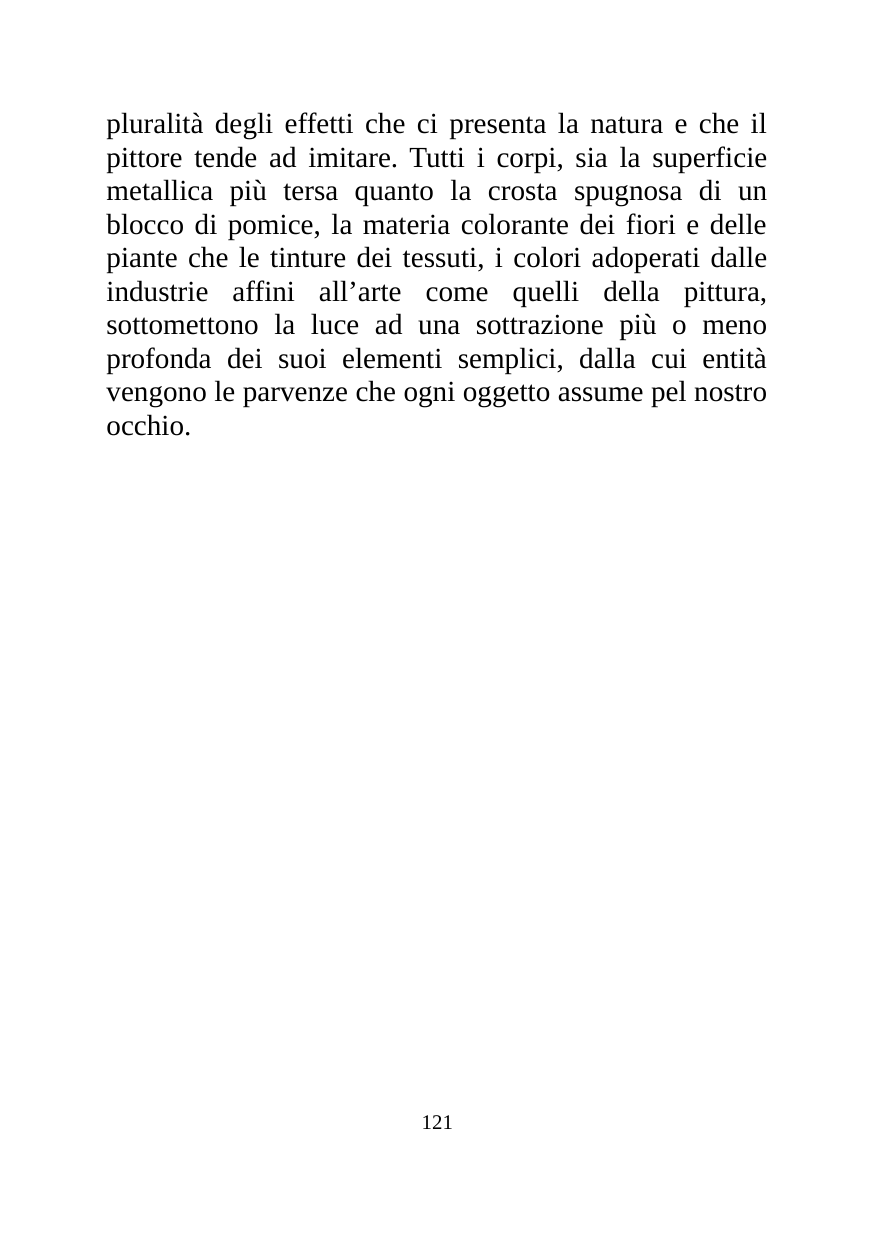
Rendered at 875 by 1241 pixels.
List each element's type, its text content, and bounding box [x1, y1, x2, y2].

text pluralità degli effetti che ci presenta la natura e che il pittore tende ad imitare. Tutti i corpi, sia la superficie metallica più tersa quanto la crosta spugnosa di un blocco di pomice, la materia colorante dei fiori e delle piante che le tinture dei tessuti, i colori adoperati dalle industrie affini all’arte come quelli della pittura, sottomettono la luce ad una sottrazione più o meno profonda dei suoi elementi semplici, dalla cui entità vengono le parvenze che ogni oggetto assume pel nostro occhio. [106, 106, 768, 442]
